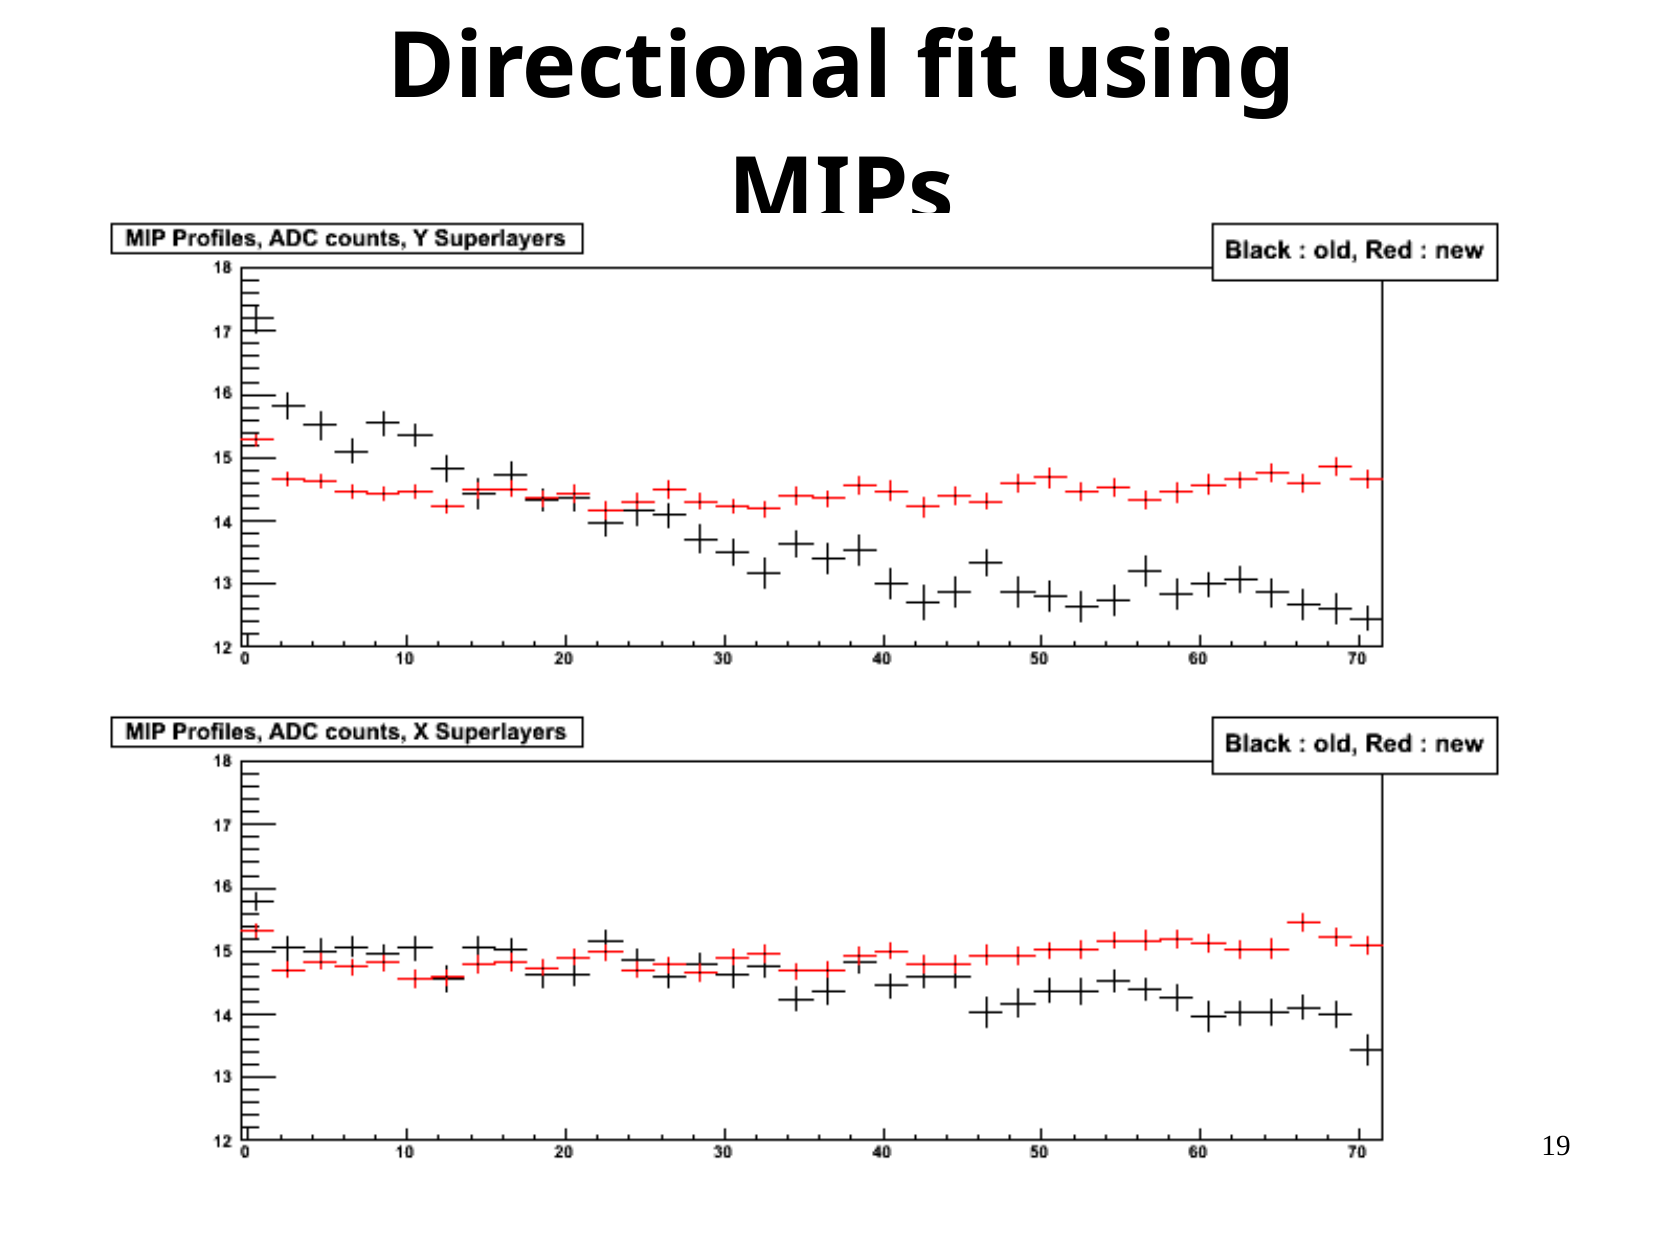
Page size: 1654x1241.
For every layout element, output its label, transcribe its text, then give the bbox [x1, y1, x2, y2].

picture [86, 213, 1543, 1200]
title Directional fit using MIPs [283, 21, 1400, 213]
